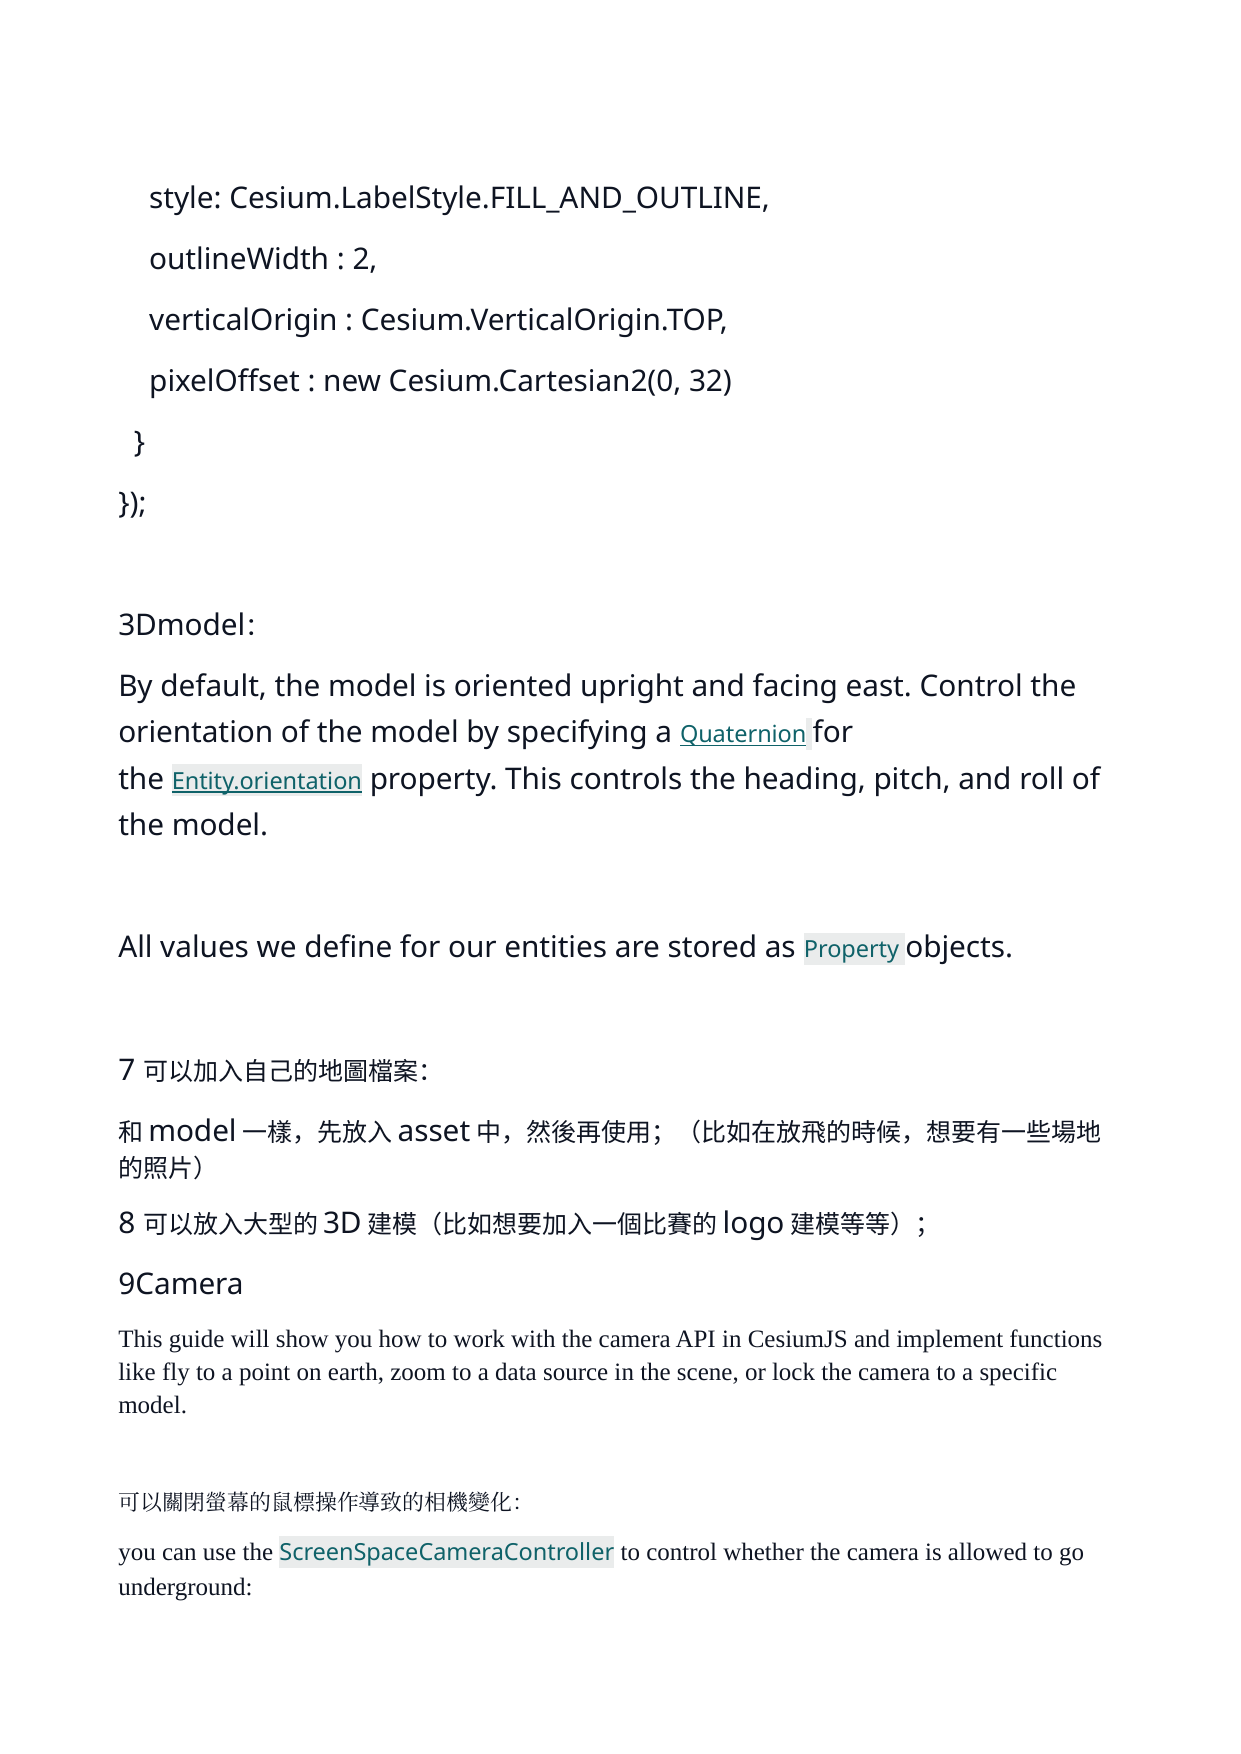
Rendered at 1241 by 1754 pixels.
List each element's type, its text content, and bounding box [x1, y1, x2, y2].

text pixelOffset : new Cesium.Cartesian2(0, 32) [118, 359, 1122, 400]
text 8 可以放入大型的3D建模（比如想要加入一個比賽的logo建模等等）； [118, 1202, 1122, 1242]
text style: Cesium.LabelStyle.FILL_AND_OUTLINE, [118, 176, 1122, 217]
text verticalOrigin : Cesium.VerticalOrigin.TOP, [118, 298, 1122, 339]
text 可以關閉螢幕的鼠標操作導致的相機變化： [118, 1485, 1122, 1516]
text By default, the model is oriented upright and facing east. Control the orientation of the model by specifying a Quaternion for the Entity.orientation property. This controls the heading, pitch, and roll of the model. [118, 665, 1122, 844]
text 和model一樣，先放入asset中，然後再使用；（比如在放飛的時候，想要有一些場地的照片） [118, 1109, 1122, 1183]
text 7 可以加入自己的地圖檔案： [118, 1048, 1122, 1089]
text This guide will show you how to work with the camera API in CesiumJS and implement functions like fly to a point on earth, zoom to a data source in the scene, or lock the camera to a specific model. [118, 1324, 1122, 1418]
text 3Dmodel： [118, 604, 1122, 644]
text outlineWidth : 2, [118, 237, 1122, 278]
text } [118, 421, 1122, 461]
text }); [118, 482, 1122, 522]
text All values we define for our entities are stored as Property objects. [118, 926, 1122, 967]
text you can use the ScreenSpaceCameraController to control whether the camera is allowed to go underground: [118, 1536, 1122, 1601]
text 9Camera [118, 1263, 1122, 1303]
